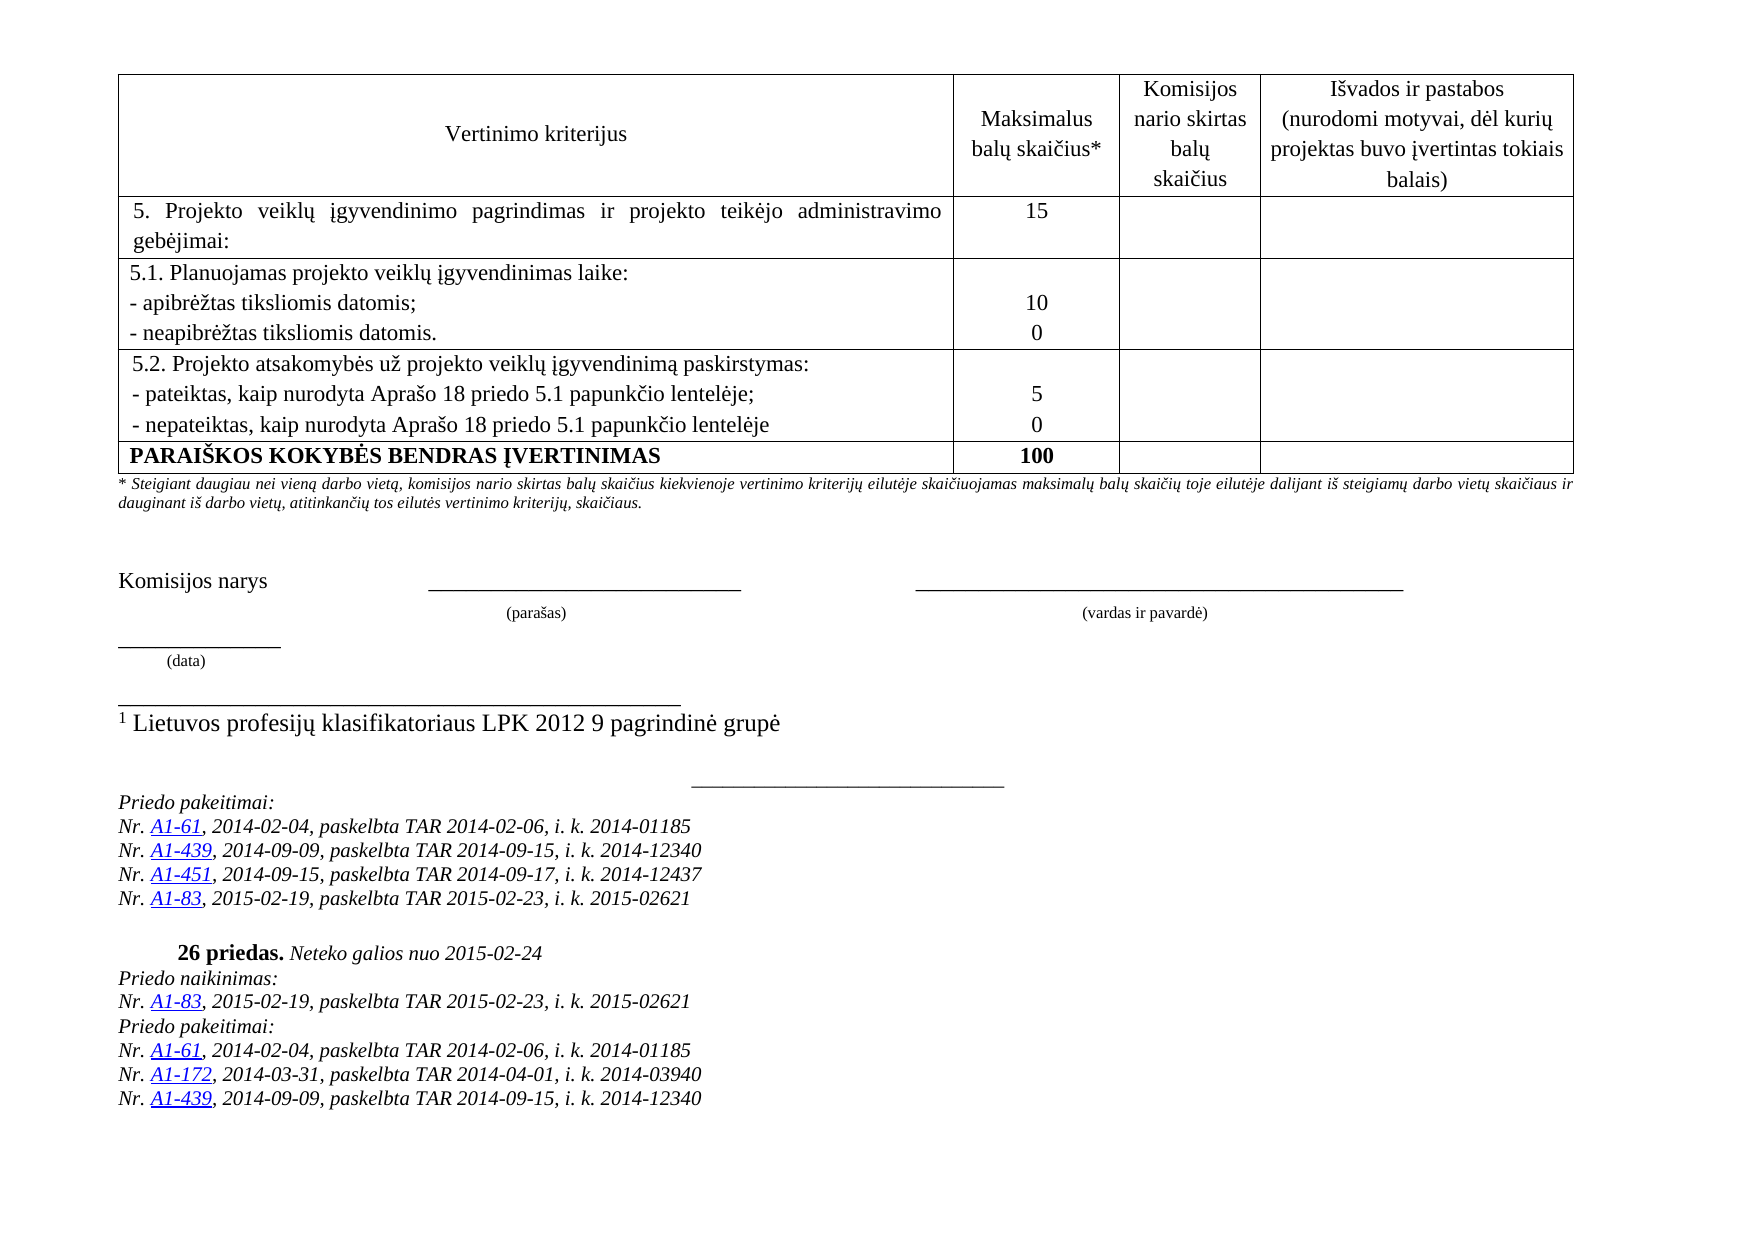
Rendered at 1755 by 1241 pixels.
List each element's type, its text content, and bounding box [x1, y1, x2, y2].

table_cell 15 [954, 197, 1119, 258]
table_cell [1120, 350, 1260, 441]
text ______________________________ [118, 766, 1577, 790]
text Priedo pakeitimai: [118, 790, 1577, 814]
text 26 priedas. Neteko galios nuo 2015-02-24 [118, 939, 1577, 965]
text (parašas) (vardas ir pavardė) [253, 593, 1577, 622]
table_cell 5.2. Projekto atsakomybės už projekto veiklų įgyvendinimą paskirstymas: - pateiktas, kaip nurodyta Aprašo 18 priedo 5.1 papunkčio lentelėje; - nepateiktas, kaip nurodyta Aprašo 18 priedo 5.1 papunkčio lentelėje [119, 350, 953, 441]
table_cell 5 0 [954, 350, 1119, 441]
table_cell 100 [954, 442, 1119, 473]
text Nr. A1-61, 2014-02-04, paskelbta TAR 2014-02-06, i. k. 2014-01185 [118, 1038, 1577, 1062]
text (data) [118, 651, 1577, 680]
text Priedo pakeitimai: [118, 1013, 1577, 1038]
table_header Maksimalus balų skaičius* [954, 75, 1119, 196]
table_cell 5. Projekto veiklų įgyvendinimo pagrindimas ir projekto teikėjo administravimo gebėjimai: [119, 197, 953, 258]
text Nr. A1-83, 2015-02-19, paskelbta TAR 2015-02-23, i. k. 2015-02621 [118, 886, 1577, 910]
table_cell [1120, 442, 1260, 473]
table_cell [1261, 442, 1573, 473]
table_cell [1261, 259, 1573, 349]
table_header Vertinimo kriterijus [119, 75, 953, 196]
text Nr. A1-439, 2014-09-09, paskelbta TAR 2014-09-15, i. k. 2014-12340 [118, 838, 1577, 862]
text 1 Lietuvos profesijų klasifikatoriaus LPK 2012 9 pagrindinė grupė [118, 708, 1577, 737]
text _____________ [118, 622, 1577, 651]
table_cell [1120, 259, 1260, 349]
text * Steigiant daugiau nei vieną darbo vietą, komisijos nario skirtas balų skaičius kiekvienoje vertinimo kriterijų eilutėje skaičiuojamas maksimalų balų skaičių toje eilutėje dalijant iš steigiamų darbo vietų skaičiaus ir dauginant iš darbo vietų, atitinkančių tos eilutės vertinimo kriterijų, skaičiaus. [118, 474, 1577, 512]
text _____________________________________________ [118, 680, 1577, 708]
table_cell [1120, 197, 1260, 258]
text Nr. A1-61, 2014-02-04, paskelbta TAR 2014-02-06, i. k. 2014-01185 [118, 814, 1577, 838]
table_cell PARAIŠKOS KOKYBĖS BENDRAS ĮVERTINIMAS [119, 442, 953, 473]
table_header Išvados ir pastabos (nurodomi motyvai, dėl kurių projektas buvo įvertintas tokiais balais) [1261, 75, 1573, 196]
table_header Komisijos nario skirtas balų skaičius [1120, 75, 1260, 196]
text Nr. A1-83, 2015-02-19, paskelbta TAR 2015-02-23, i. k. 2015-02621 [118, 989, 1577, 1013]
text Nr. A1-439, 2014-09-09, paskelbta TAR 2014-09-15, i. k. 2014-12340 [118, 1086, 1577, 1110]
text Komisijos narys _________________________ _______________________________________ [118, 565, 1577, 593]
table_cell 5.1. Planuojamas projekto veiklų įgyvendinimas laike: - apibrėžtas tiksliomis datomis; - neapibrėžtas tiksliomis datomis. [119, 259, 953, 349]
text Nr. A1-451, 2014-09-15, paskelbta TAR 2014-09-17, i. k. 2014-12437 [118, 862, 1577, 886]
table_cell [1261, 197, 1573, 258]
text Priedo naikinimas: [118, 965, 1577, 989]
text Nr. A1-172, 2014-03-31, paskelbta TAR 2014-04-01, i. k. 2014-03940 [118, 1062, 1577, 1086]
table_cell 10 0 [954, 259, 1119, 349]
table_cell [1261, 350, 1573, 441]
